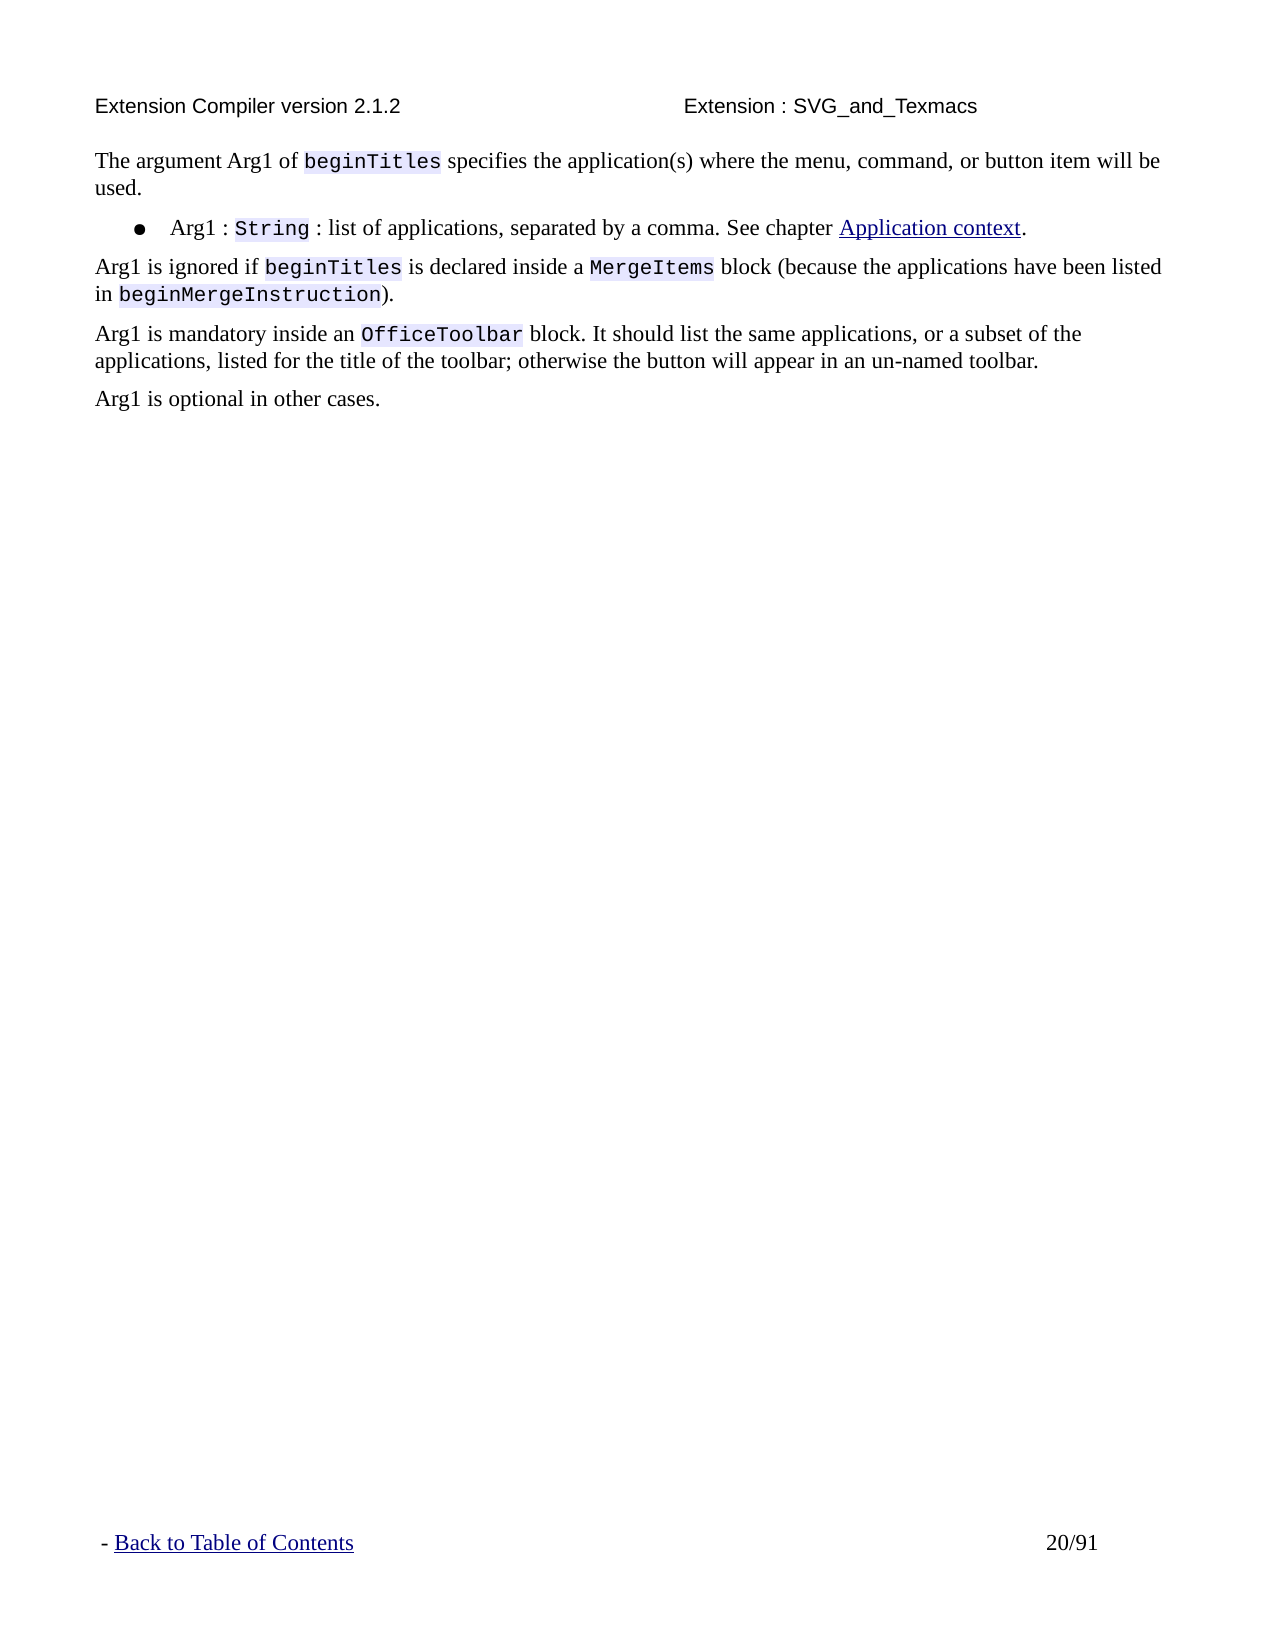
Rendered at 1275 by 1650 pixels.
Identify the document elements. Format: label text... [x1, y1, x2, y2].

text Arg1 is mandatory inside an OfficeToolbar block. It should list the same applications, or a subset of the applications, listed for the title of the toolbar; otherwise the button will appear in an un-named toolbar. [94, 321, 1181, 373]
text Arg1 is optional in other cases. [94, 386, 1181, 411]
list Arg1 : String : list of applications, separated by a comma. See chapter Application context. [132, 214, 1181, 242]
text The argument Arg1 of beginTitles specifies the application(s) where the menu, command, or button item will be used. [94, 147, 1181, 200]
text Arg1 is ignored if beginTitles is declared inside a MergeItems block (because the applications have been listed in beginMergeInstruction). [94, 254, 1181, 308]
